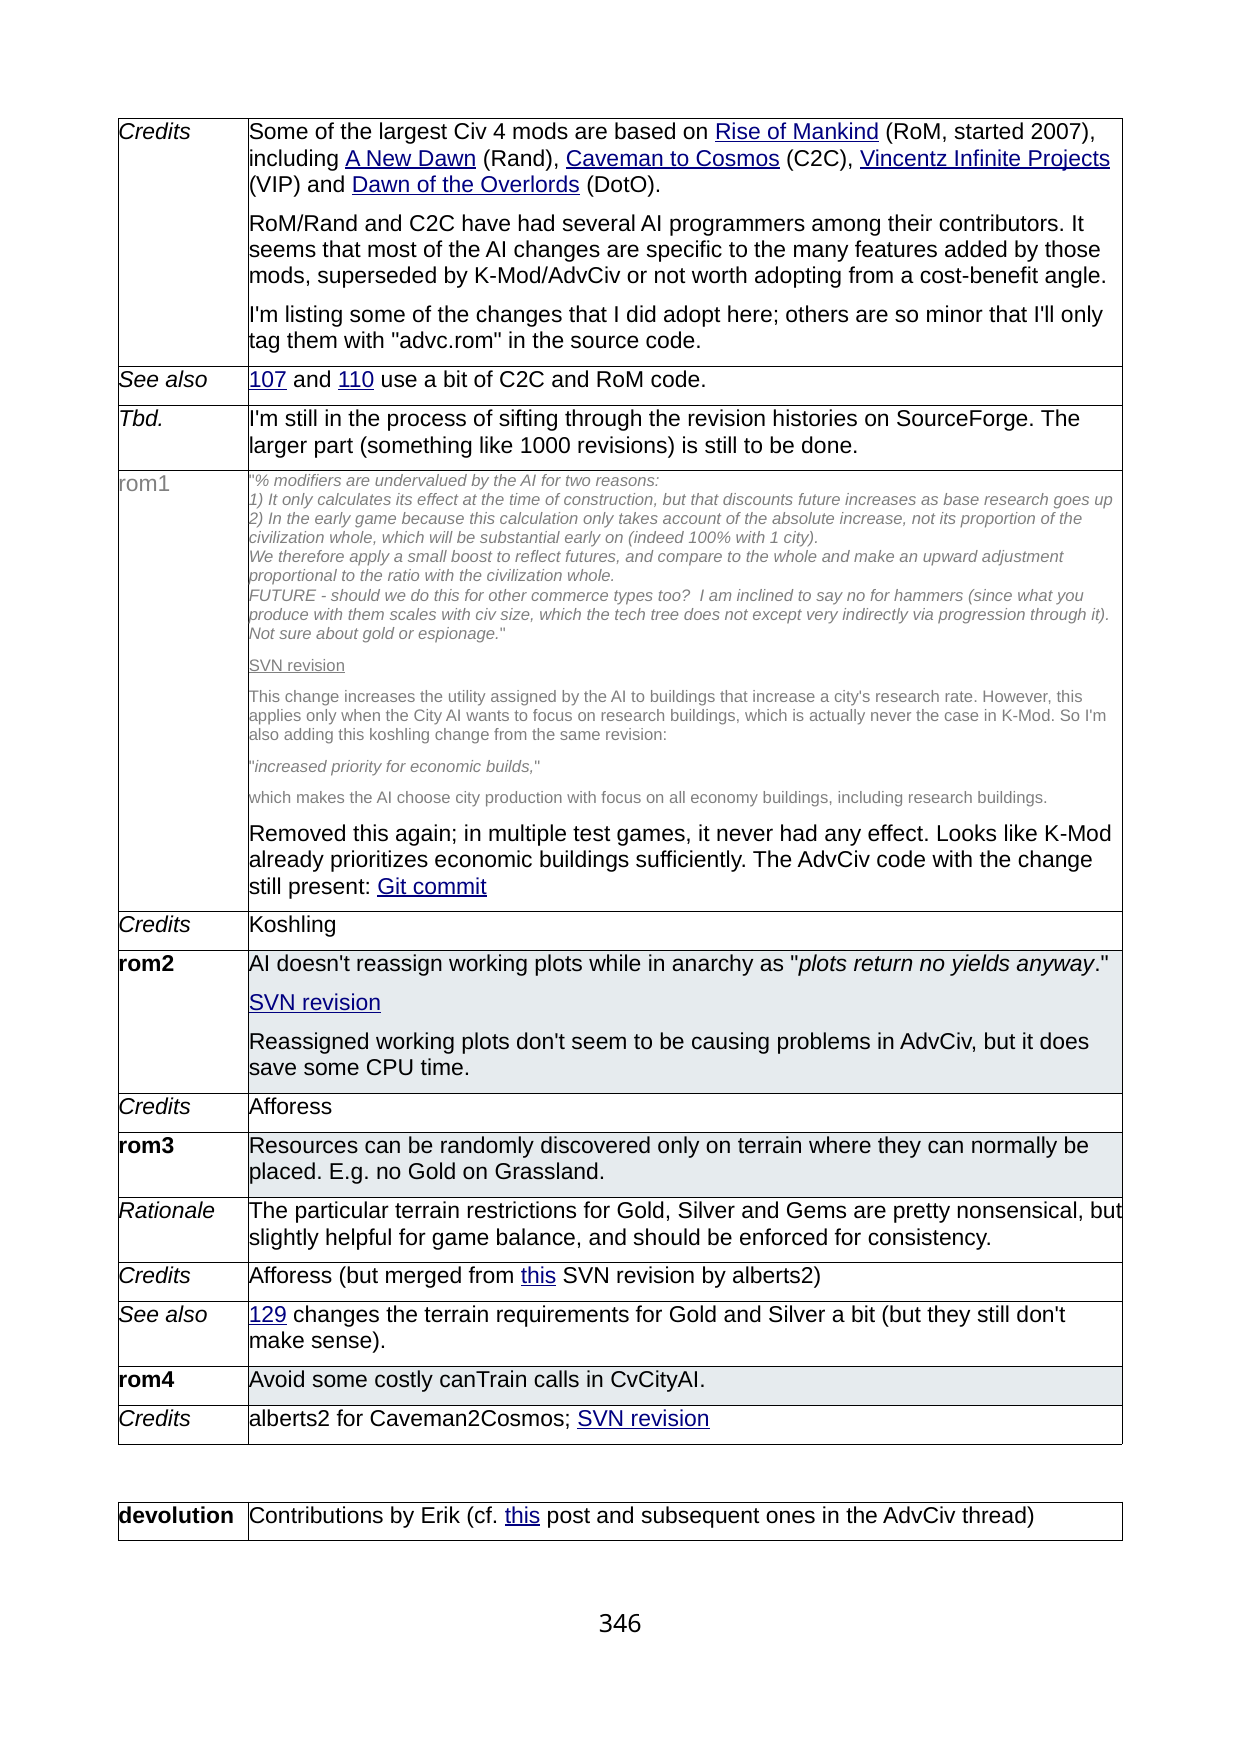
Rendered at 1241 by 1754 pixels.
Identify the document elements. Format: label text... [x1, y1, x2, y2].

table_cell I'm still in the process of sifting through the revision histories on SourceForge. The larger part (something like 1000 revisions) is still to be done. [249, 406, 1122, 470]
table_cell Tbd. [119, 406, 248, 470]
table_cell rom4 [119, 1367, 248, 1405]
table_cell See also [119, 1302, 248, 1366]
table_cell rom2 [119, 951, 248, 1093]
table_cell 129 changes the terrain requirements for Gold and Silver a bit (but they still don't make sense). [249, 1302, 1122, 1366]
table_cell rom1 [119, 471, 248, 911]
table_cell rom3 [119, 1133, 248, 1197]
table_cell Afforess [249, 1094, 1122, 1132]
table_cell The particular terrain restrictions for Gold, Silver and Gems are pretty nonsensical, but slightly helpful for game balance, and should be enforced for consistency. [249, 1198, 1122, 1262]
table_cell Koshling [249, 912, 1122, 950]
table_cell Credits [119, 119, 248, 366]
table_header Contributions by Erik (cf. this post and subsequent ones in the AdvCiv thread) [249, 1503, 1122, 1540]
table_cell Credits [119, 1406, 248, 1444]
table_cell "% modifiers are undervalued by the AI for two reasons: 1) It only calculates its effect at the time of construction, but that discounts future increases as base research goes up 2) In the early game because this calculation only takes account of the absolute increase, not its proportion of the civilization whole, which will be substantial early on (indeed 100% with 1 city). We therefore apply a small boost to reflect futures, and compare to the whole and make an upward adjustment proportional to the ratio with the civilization whole. FUTURE - should we do this for other commerce types too? I am inclined to say no for hammers (since what you produce with them scales with civ size, which the tech tree does not except very indirectly via progression through it). Not sure about gold or espionage." SVN revision This change increases the utility assigned by the AI to buildings that increase a city's research rate. However, this applies only when the City AI wants to focus on research buildings, which is actually never the case in K-Mod. So I'm also adding this koshling change from the same revision: "increased priority for economic builds," which makes the AI choose city production with focus on all economy buildings, including research buildings. Removed this again; in multiple test games, it never had any effect. Looks like K‑Mod already prioritizes economic buildings sufficiently. The AdvCiv code with the change still present: Git commit [249, 471, 1122, 911]
table_cell Some of the largest Civ 4 mods are based on Rise of Mankind (RoM, started 2007), including A New Dawn (Rand), Caveman to Cosmos (C2C), Vincentz Infinite Projects (VIP) and Dawn of the Overlords (DotO). RoM/Rand and C2C have had several AI programmers among their contributors. It seems that most of the AI changes are specific to the many features added by those mods, superseded by K-Mod/AdvCiv or not worth adopting from a cost-benefit angle. I'm listing some of the changes that I did adopt here; others are so minor that I'll only tag them with "advc.rom" in the source code. [249, 119, 1122, 366]
table_cell See also [119, 367, 248, 405]
table_cell Afforess (but merged from this SVN revision by alberts2) [249, 1263, 1122, 1301]
table_cell Rationale [119, 1198, 248, 1262]
table_cell Credits [119, 1094, 248, 1132]
table_cell AI doesn't reassign working plots while in anarchy as "plots return no yields anyway." SVN revision Reassigned working plots don't seem to be causing problems in AdvCiv, but it does save some CPU time. [249, 951, 1122, 1093]
table_cell Credits [119, 912, 248, 950]
table_header devolution [119, 1503, 248, 1540]
table_cell Resources can be randomly discovered only on terrain where they can normally be placed. E.g. no Gold on Grassland. [249, 1133, 1122, 1197]
table_cell Credits [119, 1263, 248, 1301]
table_cell 107 and 110 use a bit of C2C and RoM code. [249, 367, 1122, 405]
table_cell alberts2 for Caveman2Cosmos; SVN revision [249, 1406, 1122, 1444]
table_cell Avoid some costly canTrain calls in CvCityAI. [249, 1367, 1122, 1405]
